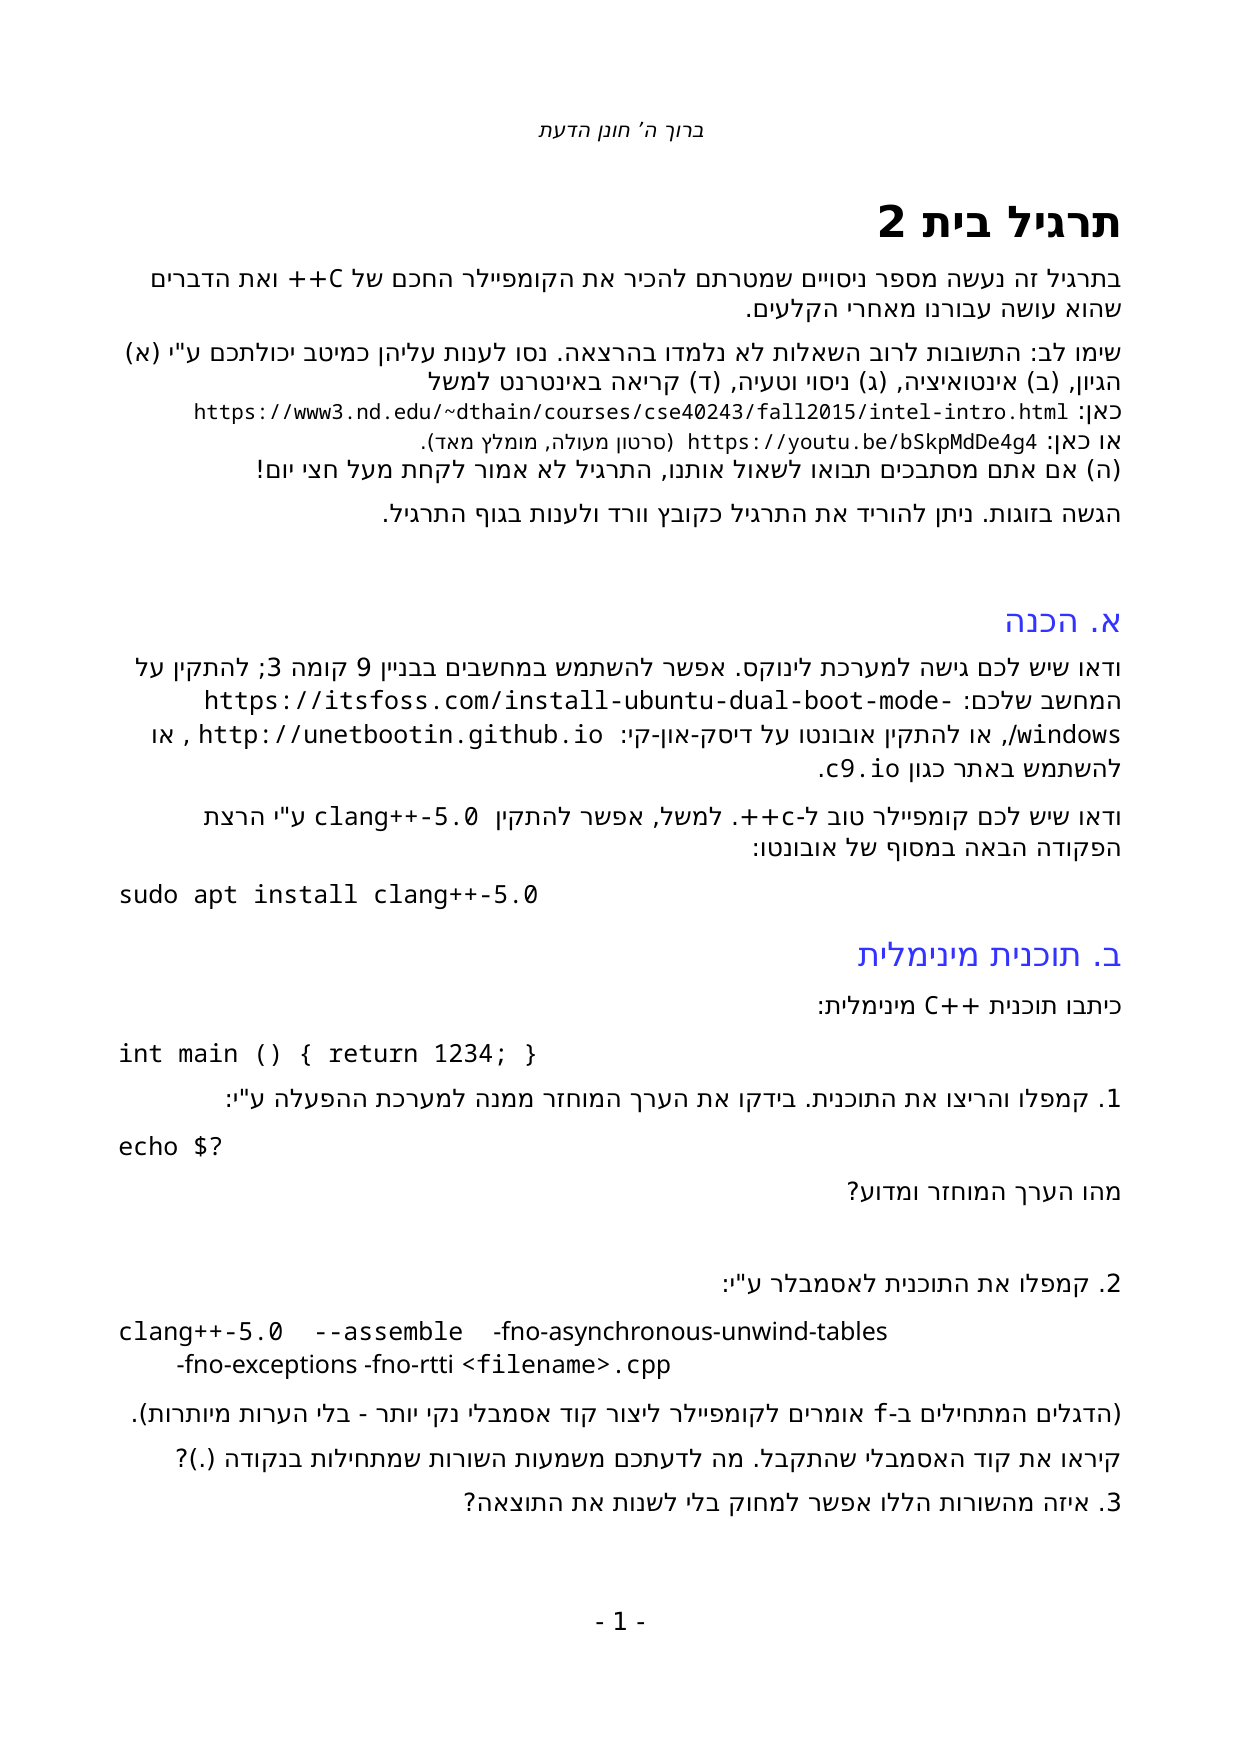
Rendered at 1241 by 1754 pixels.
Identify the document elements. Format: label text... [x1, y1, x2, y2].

text כיתבו תוכנית ++C מינימלית: [118, 987, 1122, 1021]
text 1. קמפלו והריצו את התוכנית. בידקו את הערך המוחזר ממנה למערכת ההפעלה ע"י: [118, 1084, 1122, 1114]
text ודאו שיש לכם קומפיילר טוב ל-c++. למשל, אפשר להתקין clang++-5.0 ע"י הרצת הפקודה הבאה במסוף של אובונטו: [118, 799, 1122, 862]
text ודאו שיש לכם גישה למערכת לינוקס. אפשר להשתמש במחשבים בבניין 9 קומה 3; להתקין על המחשב שלכם: https://itsfoss.com/install-ubuntu-dual-boot-mode-windows/, או להתקין אובונטו על דיסק-און-קי: http://unetbootin.github.io , או להשתמש באתר כגון c9.io. [118, 653, 1122, 784]
subtitle תרגיל בית 2 [118, 197, 1122, 248]
text מהו הערך המוחזר ומדוע? [118, 1177, 1122, 1206]
text בתרגיל זה נעשה מספר ניסויים שמטרתם להכיר את הקומפיילר החכם של C++ ואת הדברים שהוא עושה עבורנו מאחרי הקלעים. [118, 260, 1122, 323]
text הגשה בזוגות. ניתן להוריד את התרגיל כקובץ וורד ולענות בגוף התרגיל. [118, 499, 1122, 528]
text echo $? [118, 1128, 1122, 1162]
subtitle א. הכנה [118, 602, 1122, 641]
text clang++-5.0 --assemble -fno-asynchronous-unwind-tables -fno-exceptions -fno-rtti <filename>.cpp [118, 1313, 1122, 1381]
text 2. קמפלו את התוכנית לאסמבלר ע"י: [118, 1269, 1122, 1298]
text int main () { return 1234; } [118, 1036, 1122, 1070]
text (הדגלים המתחילים ב-f אומרים לקומפיילר ליצור קוד אסמבלי נקי יותר - בלי הערות מיותרות). [118, 1396, 1122, 1430]
subtitle ב. תוכנית מינימלית [118, 936, 1122, 975]
text שימו לב: התשובות לרוב השאלות לא נלמדו בהרצאה. נסו לענות עליהן כמיטב יכולתכם ע"י (א) הגיון, (ב) אינטואיציה, (ג) ניסוי וטעיה, (ד) קריאה באינטרנט למשל כאן: https://www3.nd.edu/~dthain/courses/cse40243/fall2015/intel-intro.html או כאן: https://youtu.be/bSkpMdDe4g4 (סרטון מעולה, מומלץ מאד). (ה) אם אתם מסתבכים תבואו לשאול אותנו, התרגיל לא אמור לקחת מעל חצי יום! [118, 338, 1122, 484]
text קיראו את קוד האסמבלי שהתקבל. מה לדעתכם משמעות השורות שמתחילות בנקודה (.)? [118, 1444, 1122, 1474]
text 3. איזה מהשורות הללו אפשר למחוק בלי לשנות את התוצאה? [118, 1488, 1122, 1517]
text sudo apt install clang++-5.0 [118, 877, 1122, 911]
